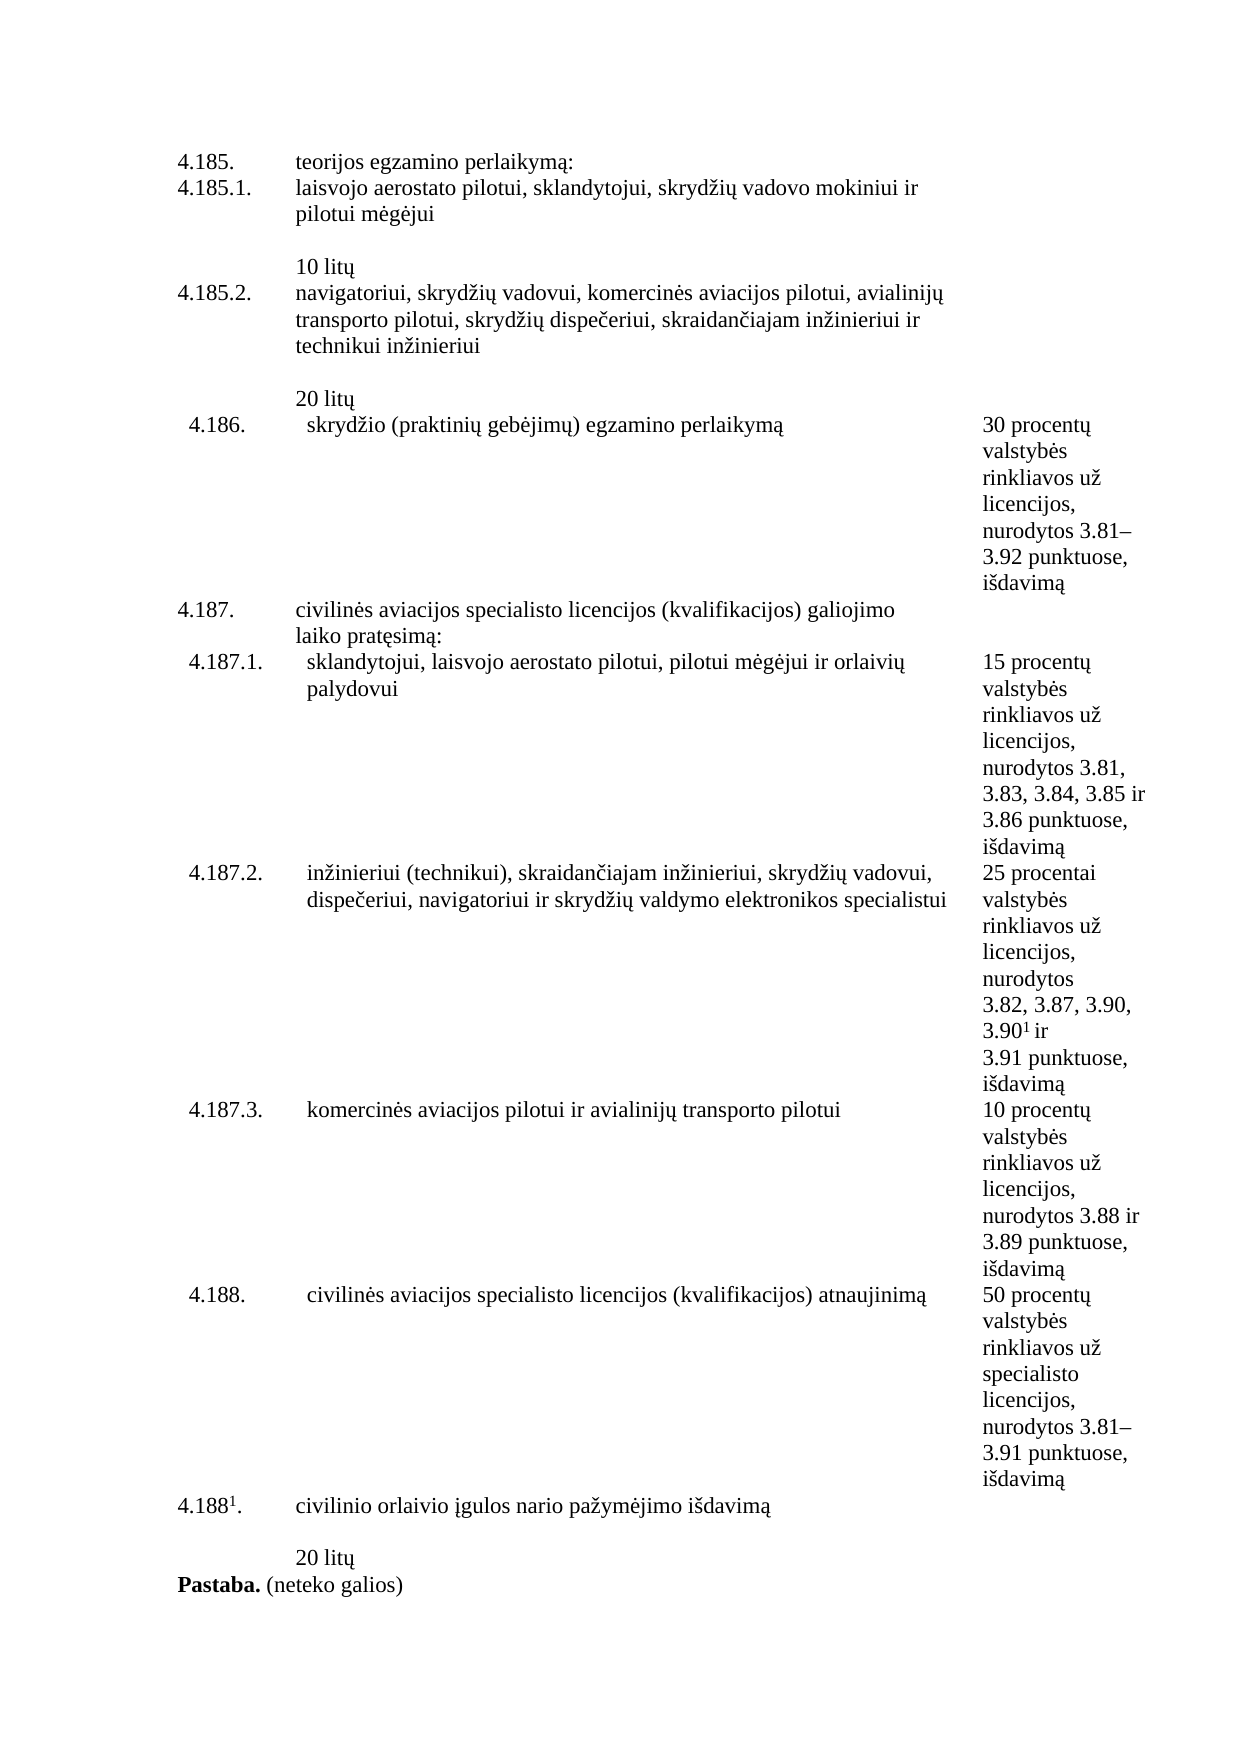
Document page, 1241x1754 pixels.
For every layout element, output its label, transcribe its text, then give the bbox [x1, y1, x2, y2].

table_cell 25 procentai valstybės rinkliavos už licencijos, nurodytos 3.82, 3.87, 3.90, 3.901 ir 3.91 punktuose, išdavimą [971, 859, 1163, 1096]
text 4.185. teorijos egzamino perlaikymą: [177, 148, 945, 174]
table_cell 4.187.2. [177, 859, 295, 1096]
table_header 4.186. [177, 411, 295, 596]
table_header 4.187.1. [177, 649, 295, 859]
text 4.187. civilinės aviacijos specialisto licencijos (kvalifikacijos) galiojimo laiko pratęsimą: [177, 596, 945, 648]
text 4.185.2. navigatoriui, skrydžių vadovui, komercinės aviacijos pilotui, avialinijų transporto pilotui, skrydžių dispečeriui, skraidančiajam inžinieriui ir technikui inžinieriui 20 litų [177, 279, 945, 411]
table_header skrydžio (praktinių gebėjimų) egzamino perlaikymą [295, 411, 971, 596]
table_cell inžinieriui (technikui), skraidančiajam inžinieriui, skrydžių vadovui, dispečeriui, navigatoriui ir skrydžių valdymo elektronikos specialistui [295, 859, 971, 1096]
text 4.1881. civilinio orlaivio įgulos nario pažymėjimo išdavimą 20 litų [177, 1492, 945, 1571]
table_cell 50 procentų valstybės rinkliavos už specialisto licencijos, nurodytos 3.81–3.91 punktuose, išdavimą [971, 1281, 1163, 1492]
table_header 30 procentų valstybės rinkliavos už licencijos, nurodytos 3.81–3.92 punktuose, išdavimą [971, 411, 1163, 596]
table_header 15 procentų valstybės rinkliavos už licencijos, nurodytos 3.81, 3.83, 3.84, 3.85 ir 3.86 punktuose, išdavimą [971, 649, 1163, 859]
table_header sklandytojui, laisvojo aerostato pilotui, pilotui mėgėjui ir orlaivių palydovui [295, 649, 971, 859]
table_cell komercinės aviacijos pilotui ir avialinijų transporto pilotui [295, 1096, 971, 1281]
text Pastaba. (neteko galios) [177, 1571, 945, 1597]
table_cell 4.187.3. [177, 1096, 295, 1281]
table_cell 4.188. [177, 1281, 295, 1492]
table_cell civilinės aviacijos specialisto licencijos (kvalifikacijos) atnaujinimą [295, 1281, 971, 1492]
text 4.185.1. laisvojo aerostato pilotui, sklandytojui, skrydžių vadovo mokiniui ir pilotui mėgėjui 10 litų [177, 174, 945, 279]
table_cell 10 procentų valstybės rinkliavos už licencijos, nurodytos 3.88 ir 3.89 punktuose, išdavimą [971, 1096, 1163, 1281]
